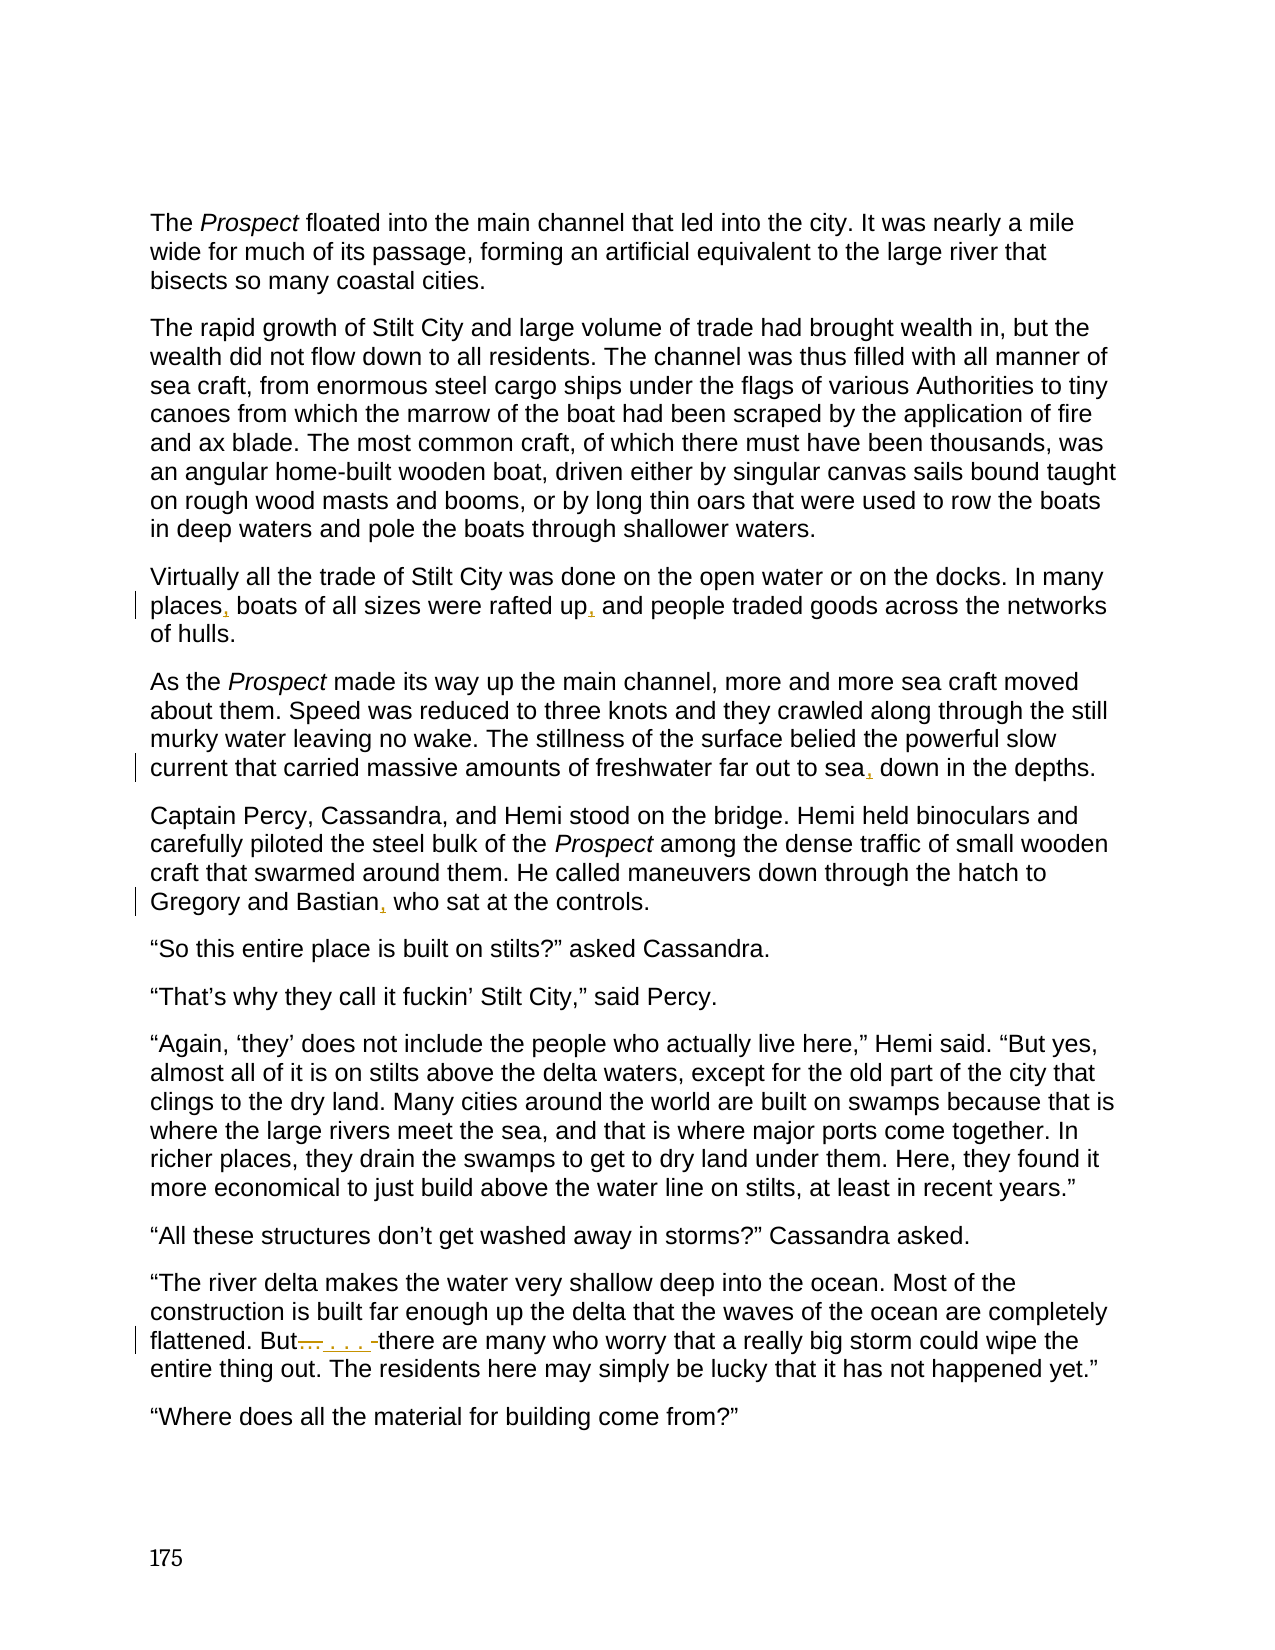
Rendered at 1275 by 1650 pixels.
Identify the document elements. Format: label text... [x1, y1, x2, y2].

text “So this entire place is built on stilts?” asked Cassandra. [150, 934, 1125, 963]
text Captain Percy, Cassandra, and Hemi stood on the bridge. Hemi held binoculars and carefully piloted the steel bulk of the Prospect among the dense traffic of small wooden craft that swarmed around them. He called maneuvers down through the hatch to Gregory and Bastian, who sat at the controls. [150, 801, 1125, 916]
text The rapid growth of Stilt City and large volume of trade had brought wealth in, but the wealth did not flow down to all residents. The channel was thus filled with all manner of sea craft, from enormous steel cargo ships under the flags of various Authorities to tiny canoes from which the marrow of the boat had been scraped by the application of fire and ax blade. The most common craft, of which there must have been thousands, was an angular home-built wooden boat, driven either by singular canvas sails bound taught on rough wood masts and booms, or by long thin oars that were used to row the boats in deep waters and pole the boats through shallower waters. [150, 313, 1125, 543]
text “All these structures don’t get washed away in storms?” Cassandra asked. [150, 1221, 1125, 1249]
text Virtually all the trade of Stilt City was done on the open water or on the docks. In many places, boats of all sizes were rafted up, and people traded goods across the networks of hulls. [150, 562, 1125, 648]
text “Where does all the material for building come from?” [150, 1402, 1125, 1431]
text “The river delta makes the water very shallow deep into the ocean. Most of the construction is built far enough up the delta that the waves of the ocean are completely flattened. But . . . there are many who worry that a really big storm could wipe the entire thing out. The residents here may simply be lucky that it has not happened yet.” [150, 1268, 1125, 1383]
text “That’s why they call it fuckin’ Stilt City,” said Percy. [150, 982, 1125, 1011]
text The Prospect floated into the main channel that led into the city. It was nearly a mile wide for much of its passage, forming an artificial equivalent to the large river that bisects so many coastal cities. [150, 208, 1125, 294]
text “Again, ‘they’ does not include the people who actually live here,” Hemi said. “But yes, almost all of it is on stilts above the delta waters, except for the old part of the city that clings to the dry land. Many cities around the world are built on swamps because that is where the large rivers meet the sea, and that is where major ports come together. In richer places, they drain the swamps to get to dry land under them. Here, they found it more economical to just build above the water line on stilts, at least in recent years.” [150, 1029, 1125, 1202]
text As the Prospect made its way up the main channel, more and more sea craft moved about them. Speed was reduced to three knots and they crawled along through the still murky water leaving no wake. The stillness of the surface belied the powerful slow current that carried massive amounts of freshwater far out to sea, down in the depths. [150, 667, 1125, 782]
